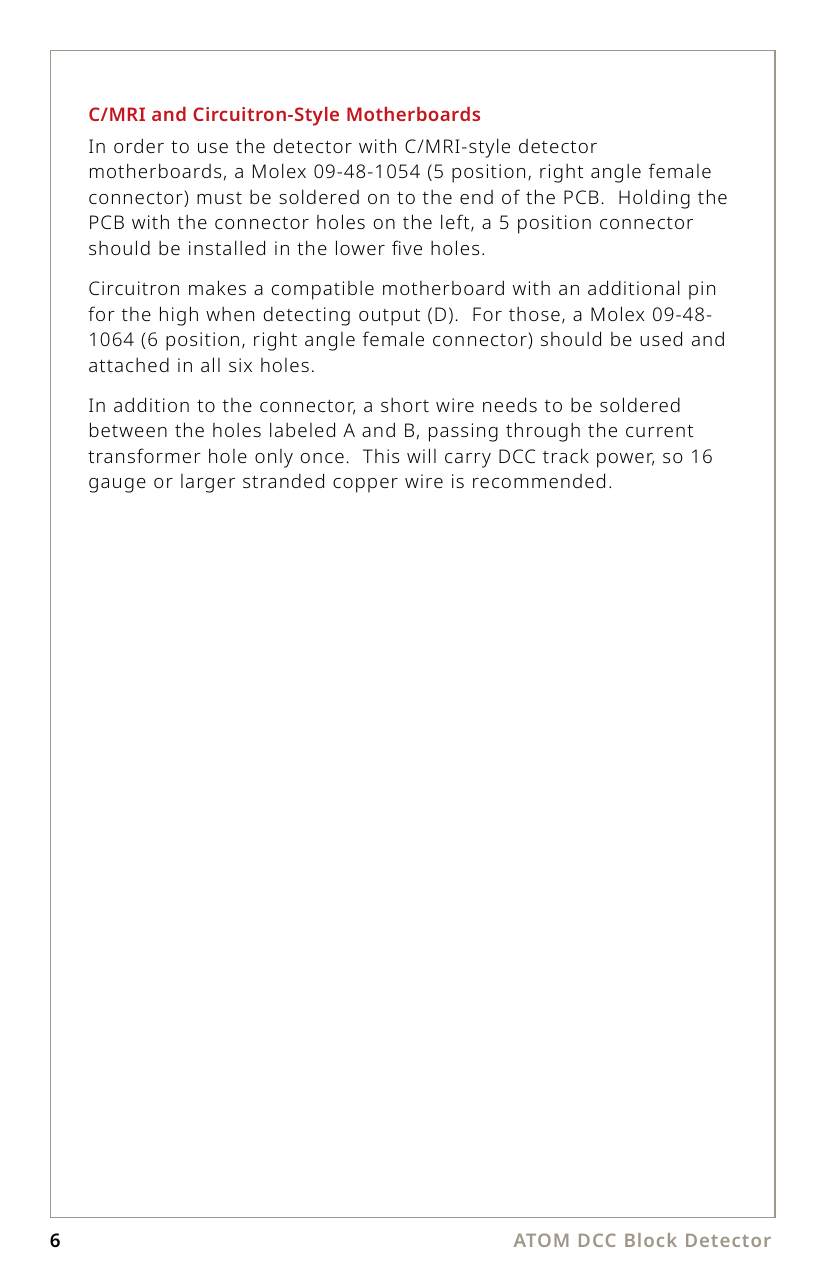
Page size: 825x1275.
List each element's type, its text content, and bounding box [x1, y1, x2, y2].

text In order to use the detector with C/MRI-style detector motherboards, a Molex 09-48-1054 (5 position, right angle female connector) must be soldered on to the end of the PCB. Holding the PCB with the connector holes on the left, a 5 position connector should be installed in the lower five holes. [88, 133, 737, 261]
subtitle C/MRI and Circuitron-Style Motherboards [88, 102, 737, 127]
text In addition to the connector, a short wire needs to be soldered between the holes labeled A and B, passing through the current transformer hole only once. This will carry DCC track power, so 16 gauge or larger stranded copper wire is recommended. [88, 392, 737, 494]
text Circuitron makes a compatible motherboard with an additional pin for the high when detecting output (D). For those, a Molex 09-48-1064 (6 position, right angle female connector) should be used and attached in all six holes. [88, 275, 737, 377]
